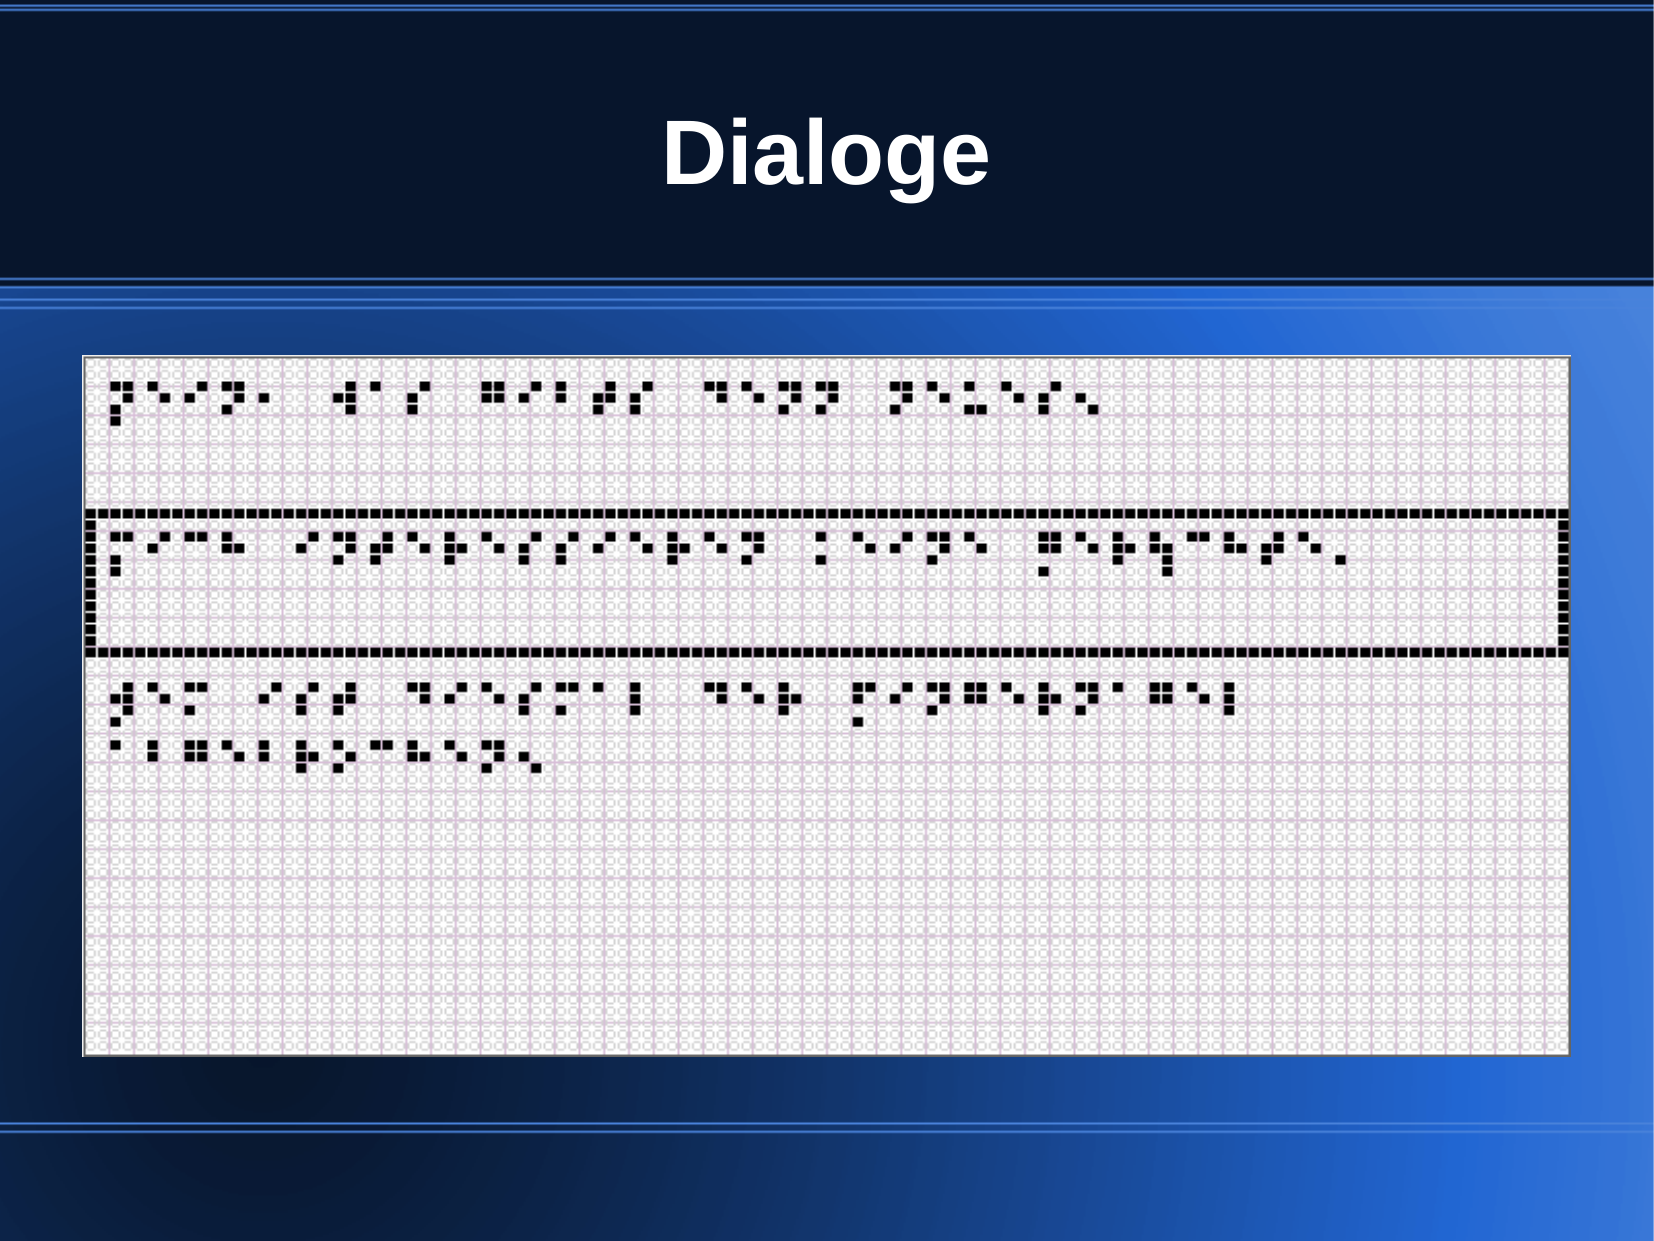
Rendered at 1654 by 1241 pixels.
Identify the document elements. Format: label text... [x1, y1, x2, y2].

title Dialoge [82, 49, 1571, 257]
picture [0, 0, 1654, 1241]
